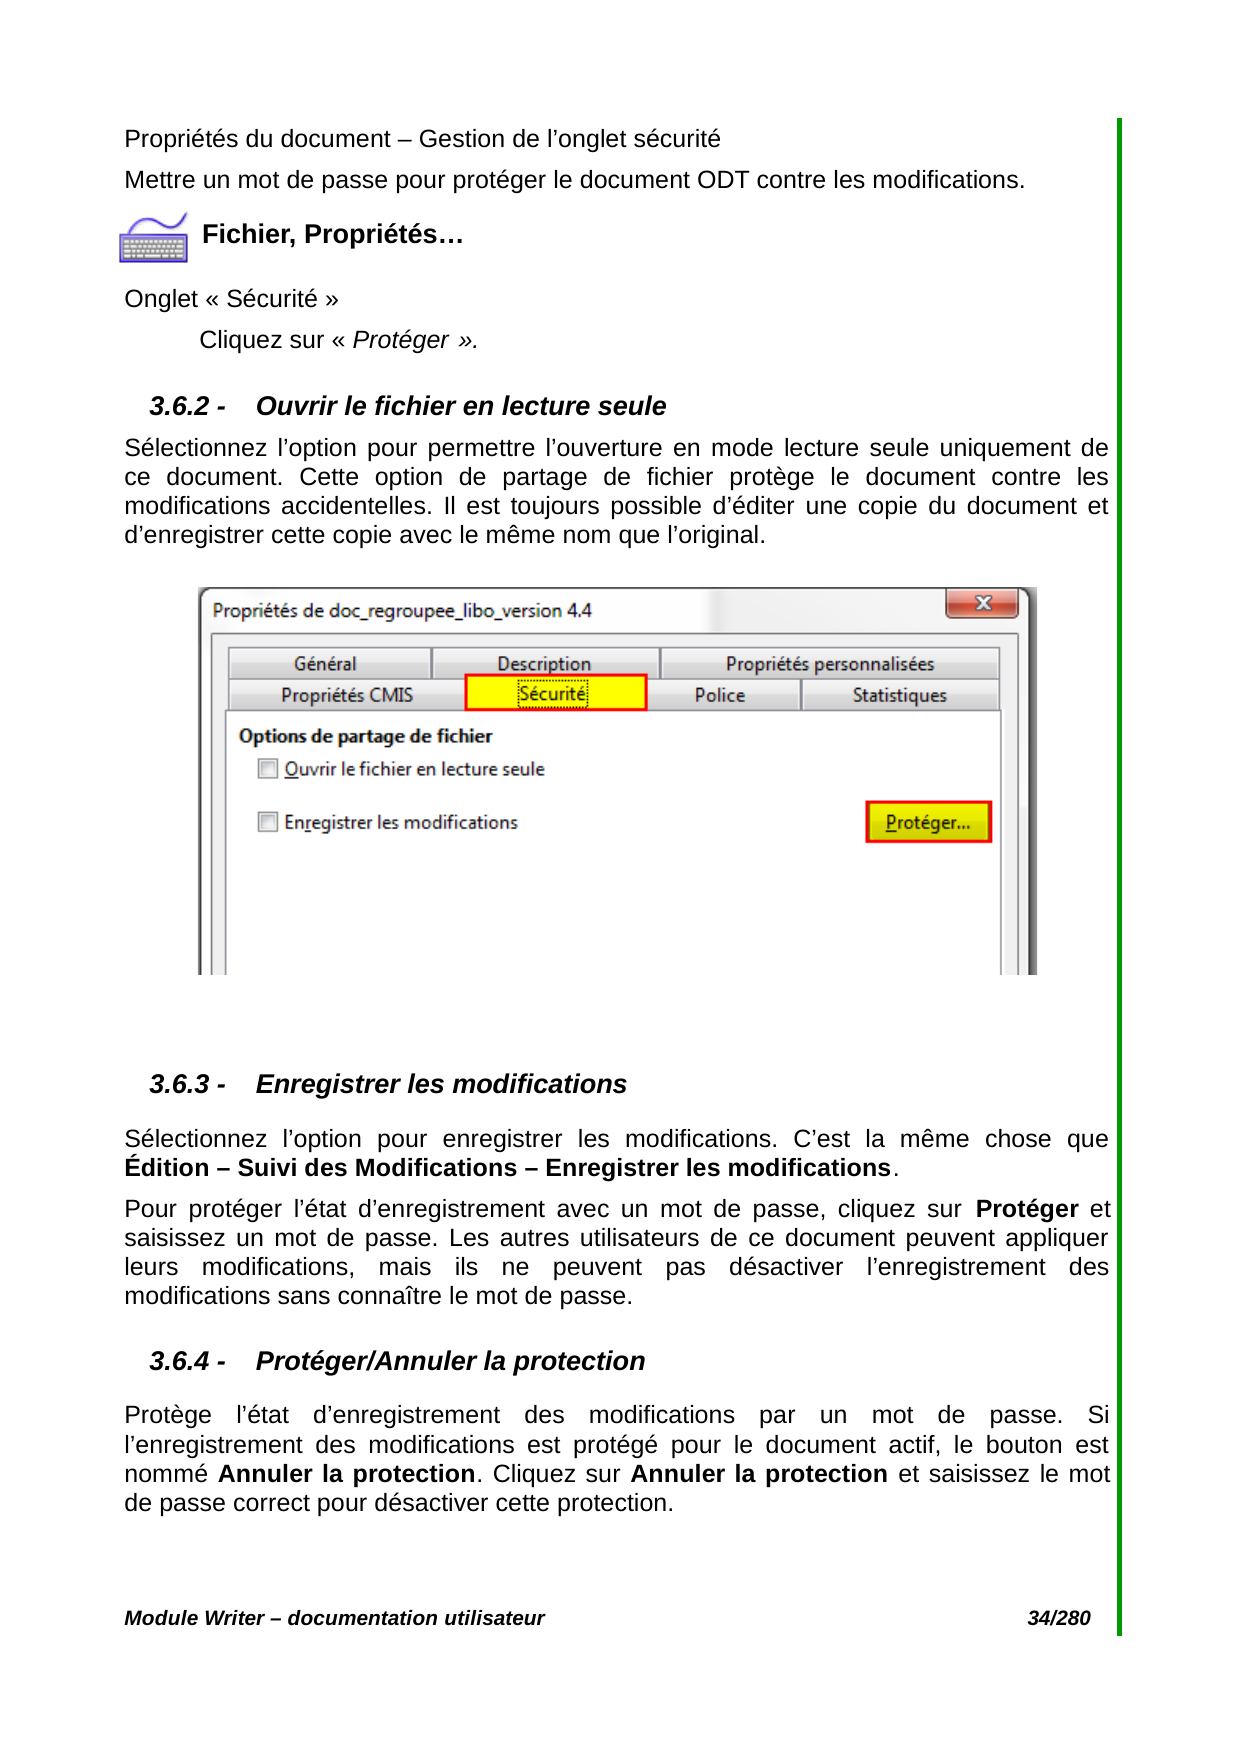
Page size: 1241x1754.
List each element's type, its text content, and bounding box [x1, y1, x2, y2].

subtitle Enregistrer les modifications [149, 1068, 1111, 1099]
text Sélectionnez l’option pour enregistrer les modifications. C’est la même chose que Édition – Suivi des Modifications – Enregistrer les modifications. [124, 1124, 1111, 1182]
text Protège l’état d’enregistrement des modifications par un mot de passe. Si l’enregistrement des modifications est protégé pour le document actif, le bouton est nommé Annuler la protection. Cliquez sur Annuler la protection et saisissez le mot de passe correct pour désactiver cette protection. [124, 1400, 1111, 1517]
picture [115, 201, 190, 277]
text Mettre un mot de passe pour protéger le document ODT contre les modifications. [124, 165, 1111, 194]
text Propriétés du document – Gestion de l’onglet sécurité [124, 124, 1111, 153]
text Cliquez sur « Protéger ». [124, 325, 1111, 354]
subtitle Ouvrir le fichier en lecture seule [149, 389, 1111, 420]
text Onglet « Sécurité » [124, 284, 1111, 313]
text Pour protéger l’état d’enregistrement avec un mot de passe, cliquez sur Protéger et saisissez un mot de passe. Les autres utilisateurs de ce document peuvent appliquer leurs modifications, mais ils ne peuvent pas désactiver l’enregistrement des modifications sans connaître le mot de passe. [124, 1193, 1111, 1310]
text Fichier, Propriétés… [190, 218, 1111, 249]
picture [197, 587, 1038, 975]
text Sélectionnez l’option pour permettre l’ouverture en mode lecture seule uniquement de ce document. Cette option de partage de fichier protège le document contre les modifications accidentelles. Il est toujours possible d’éditer une copie du document et d’enregistrer cette copie avec le même nom que l’original. [124, 433, 1111, 549]
subtitle Protéger/Annuler la protection [149, 1345, 1111, 1376]
